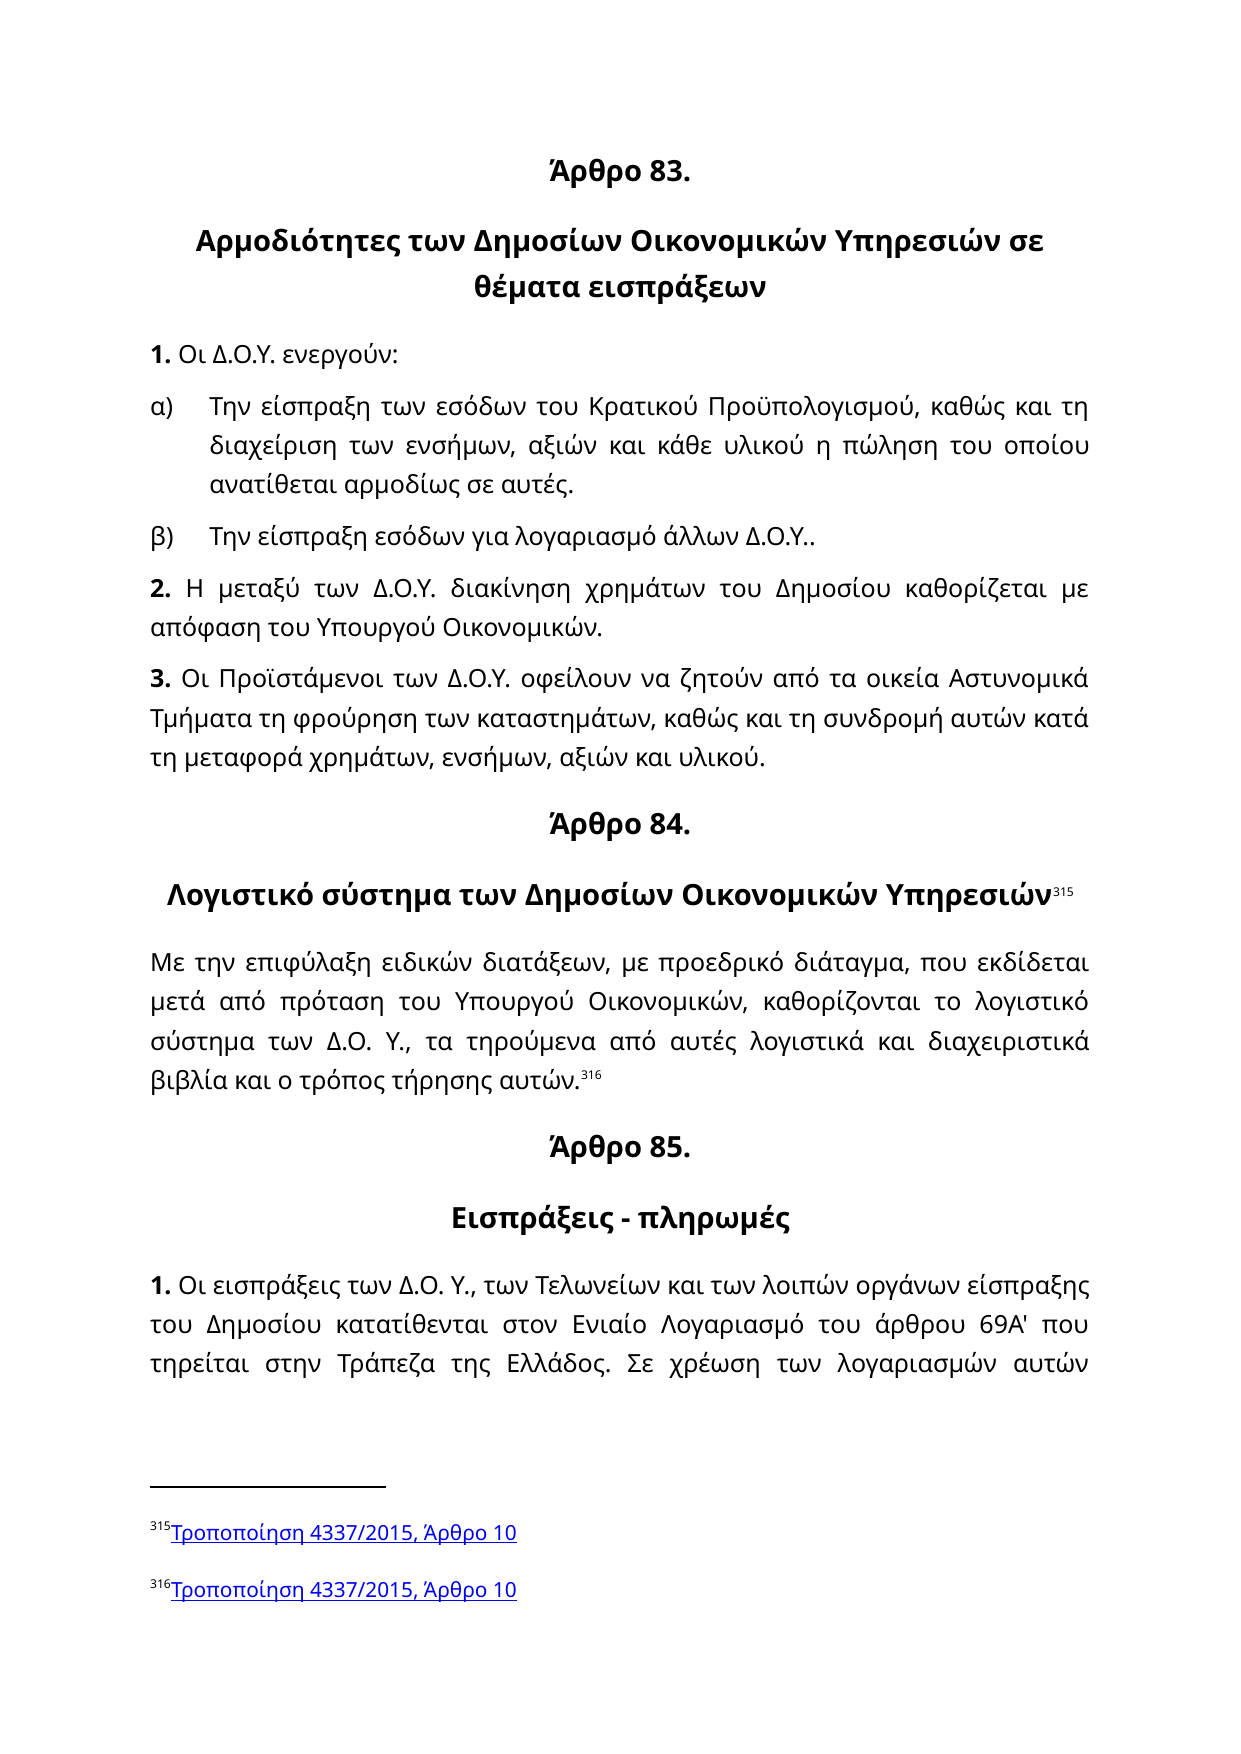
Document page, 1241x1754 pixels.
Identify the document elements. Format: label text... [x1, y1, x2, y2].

list α) Την είσπραξη των εσόδων του Κρατικού Προϋπολογισμού, καθώς και τη διαχείριση των ενσήμων, αξιών και κάθε υλικού η πώληση του οποίου ανατίθεται αρμοδίως σε αυτές. [150, 388, 1090, 501]
text Με την επιφύλαξη ειδικών διατάξεων, με προεδρικό διάταγμα, που εκδίδεται μετά από πρόταση του Υπουργού Οικονομικών, καθορίζονται το λογιστικό σύστημα των Δ.Ο. Υ., τα τηρούμενα από αυτές λογιστικά και διαχειριστικά βιβλία και ο τρόπος τήρησης αυτών. [150, 945, 1090, 1096]
text Τροποποίηση 4337/2015, Άρθρο 10 [150, 1576, 1090, 1604]
subtitle Αρμοδιότητες των Δημοσίων Οικονομικών Υπηρεσιών σε θέματα εισπράξεων [150, 221, 1090, 306]
list β) Την είσπραξη εσόδων για λογαριασμό άλλων Δ.Ο.Υ.. [150, 518, 1090, 553]
text Τροποποίηση 4337/2015, Άρθρο 10 [150, 1518, 1090, 1546]
subtitle Εισπράξεις - πληρωμές [150, 1197, 1090, 1237]
subtitle Άρθρο 83. [150, 150, 1090, 190]
subtitle Άρθρο 84. [150, 803, 1090, 843]
text 2. Η μεταξύ των Δ.Ο.Υ. διακίνηση χρημάτων του Δημοσίου καθορίζεται με απόφαση του Υπουργού Οικονομικών. [150, 570, 1090, 643]
text 3. Οι Προϊστάμενοι των Δ.Ο.Υ. οφείλουν να ζητούν από τα οικεία Αστυνομικά Τμήματα τη φρούρηση των καταστημάτων, καθώς και τη συνδρομή αυτών κατά τη μεταφορά χρημάτων, ενσήμων, αξιών και υλικού. [150, 661, 1090, 773]
subtitle Λογιστικό σύστημα των Δημοσίων Οικονομικών Υπηρεσιών [150, 874, 1090, 914]
text 1. Οι εισπράξεις των Δ.Ο. Υ., των Τελωνείων και των λοιπών οργάνων είσπραξης του Δημοσίου κατατίθενται στον Ενιαίο Λογαριασμό του άρθρου 69Α' που τηρείται στην Τράπεζα της Ελλάδος. Σε χρέωση των λογαριασμών αυτών [150, 1268, 1090, 1380]
text 1. Οι Δ.Ο.Υ. ενεργούν: [150, 337, 1090, 371]
subtitle Άρθρο 85. [150, 1126, 1090, 1166]
